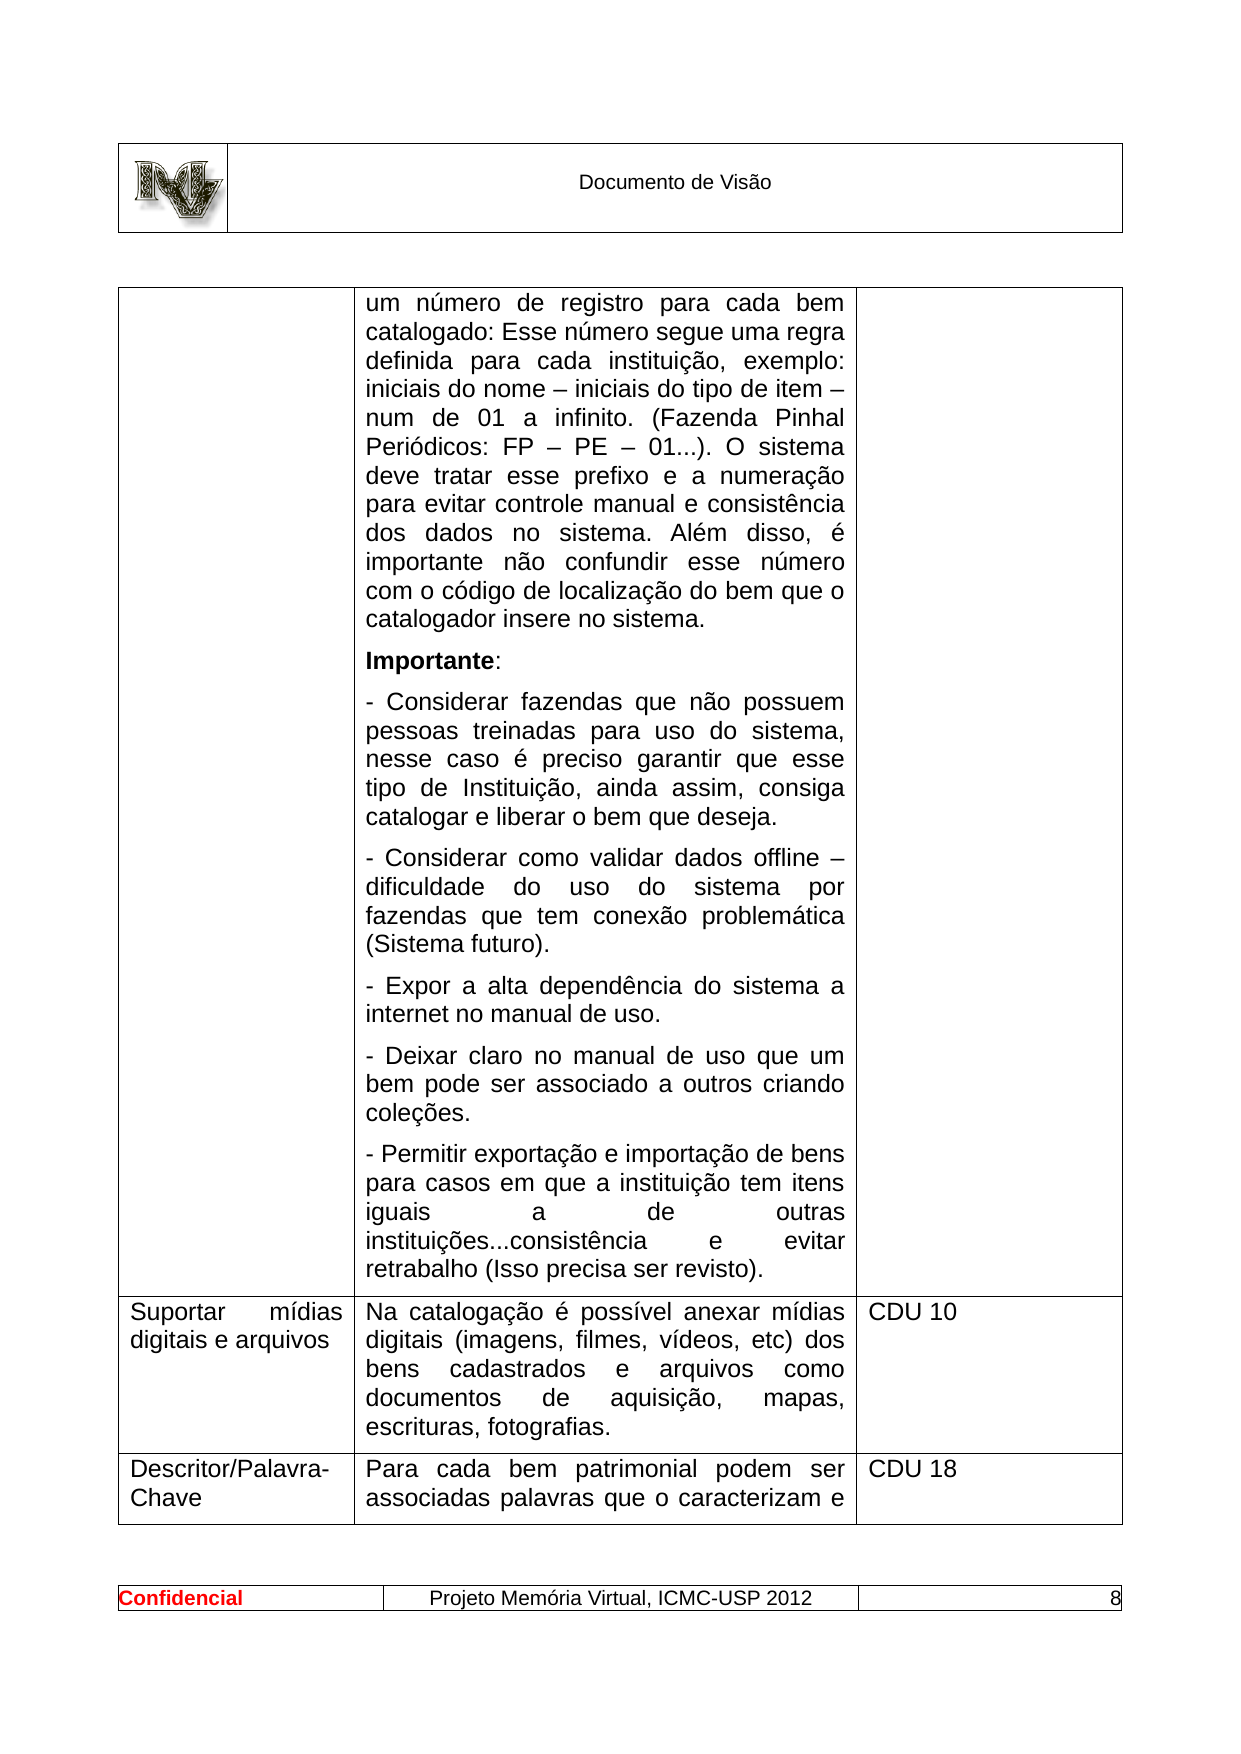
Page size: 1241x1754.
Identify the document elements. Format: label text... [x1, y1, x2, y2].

table_cell [119, 288, 354, 1296]
table_cell Para cada bem patrimonial podem ser associadas palavras que o caracterizam e [355, 1454, 856, 1524]
table_cell Suportar mídias digitais e arquivos [119, 1297, 354, 1453]
table_cell Na catalogação é possível anexar mídias digitais (imagens, filmes, vídeos, etc) dos bens cadastrados e arquivos como documentos de aquisição, mapas, escrituras, fotografias. [355, 1297, 856, 1453]
picture [129, 148, 226, 232]
table_cell CDU 10 [857, 1297, 1122, 1453]
table_cell Descritor/Palavra-Chave [119, 1454, 354, 1524]
table_cell CDU 18 [857, 1454, 1122, 1524]
table_cell [857, 288, 1122, 1296]
table_cell um número de registro para cada bem catalogado: Esse número segue uma regra definida para cada instituição, exemplo: iniciais do nome – iniciais do tipo de item – num de 01 a infinito. (Fazenda Pinhal Periódicos: FP – PE – 01...). O sistema deve tratar esse prefixo e a numeração para evitar controle manual e consistência dos dados no sistema. Além disso, é importante não confundir esse número com o código de localização do bem que o catalogador insere no sistema. Importante: - Considerar fazendas que não possuem pessoas treinadas para uso do sistema, nesse caso é preciso garantir que esse tipo de Instituição, ainda assim, consiga catalogar e liberar o bem que deseja. - Considerar como validar dados offline – dificuldade do uso do sistema por fazendas que tem conexão problemática (Sistema futuro). - Expor a alta dependência do sistema a internet no manual de uso. - Deixar claro no manual de uso que um bem pode ser associado a outros criando coleções. - Permitir exportação e importação de bens para casos em que a instituição tem itens iguais a de outras instituições...consistência e evitar retrabalho (Isso precisa ser revisto). [355, 288, 856, 1296]
